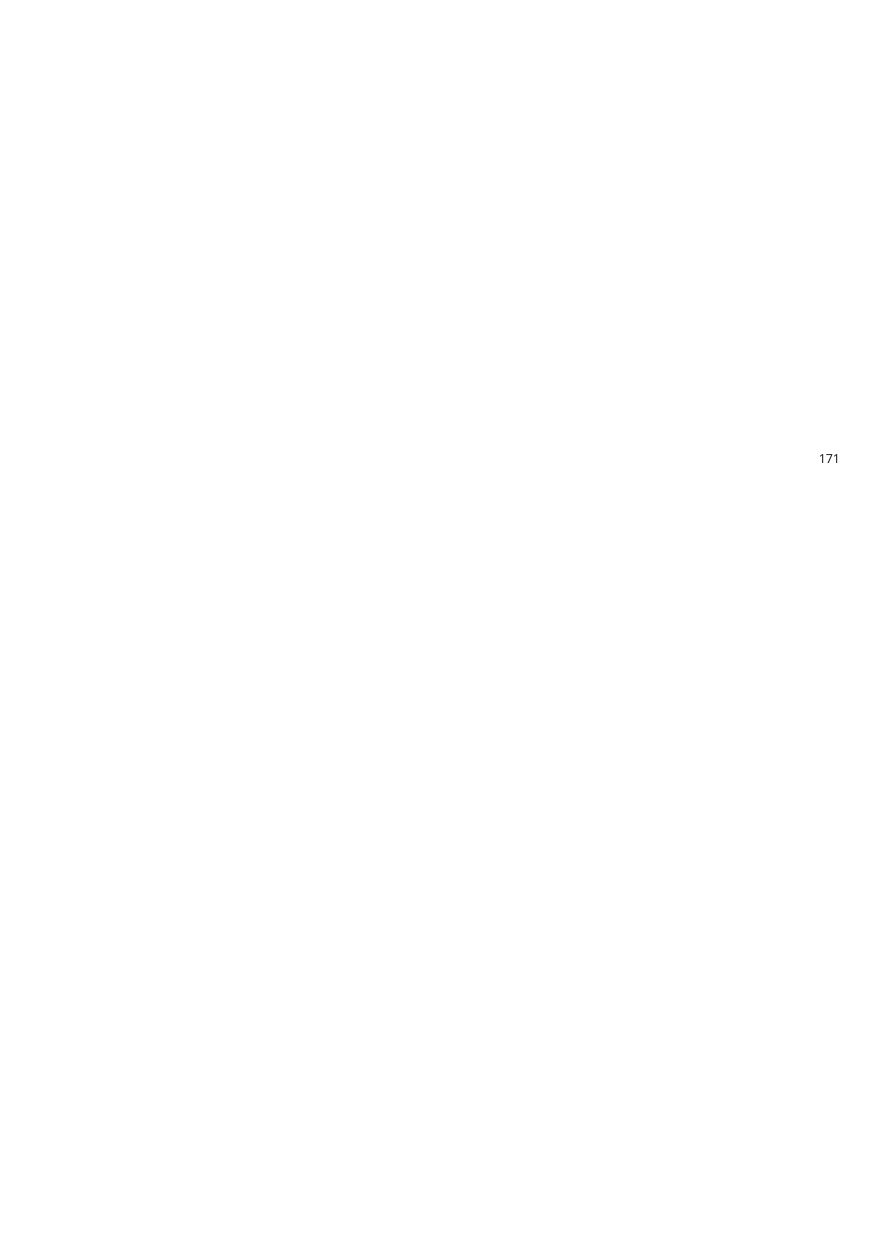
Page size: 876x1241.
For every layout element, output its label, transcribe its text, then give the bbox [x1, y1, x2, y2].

text 171 [19, 450, 840, 467]
